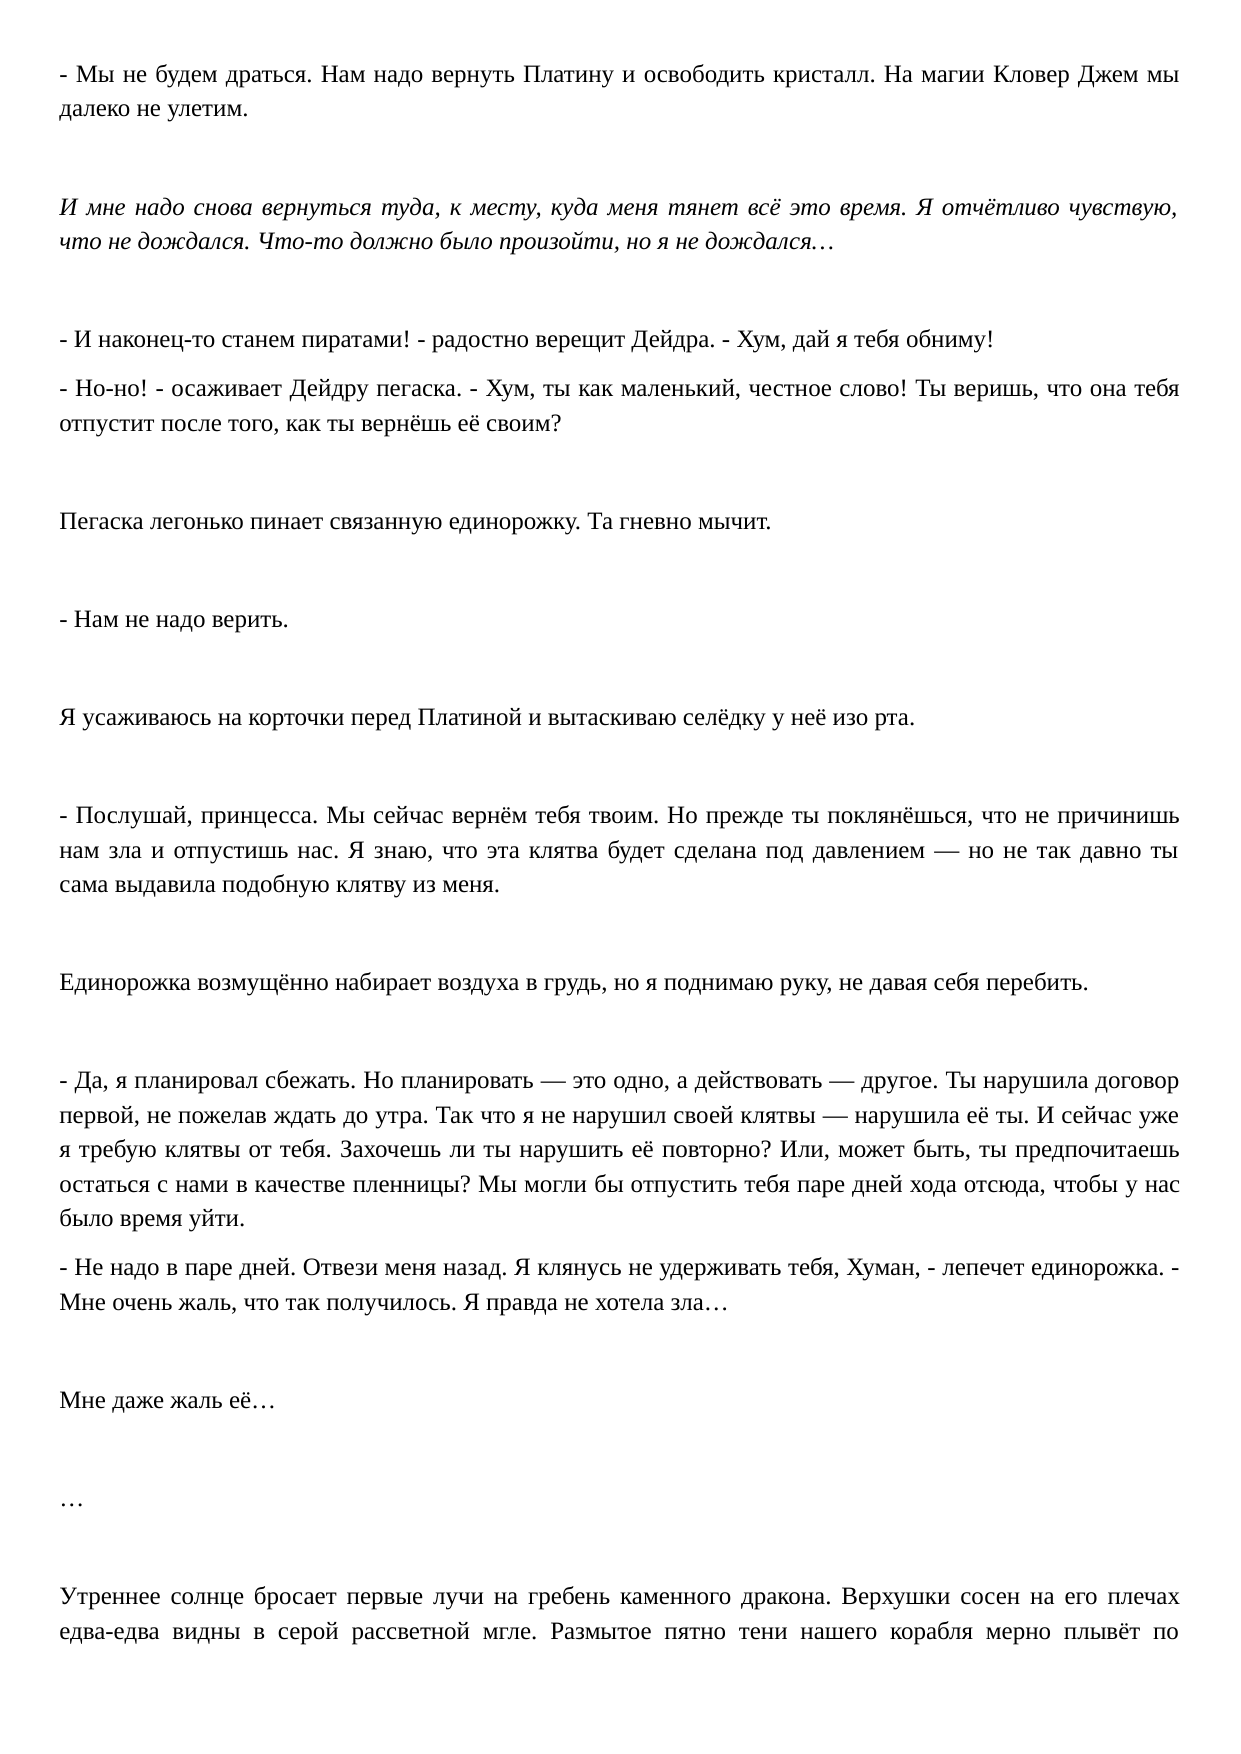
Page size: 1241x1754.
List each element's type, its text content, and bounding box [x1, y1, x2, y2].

text Пегаска легонько пинает связанную единорожку. Та гневно мычит. [59, 506, 1181, 535]
text - Да, я планировал сбежать. Но планировать — это одно, а действовать — другое. Ты нарушила договор первой, не пожелав ждать до утра. Так что я не нарушил своей клятвы — нарушила её ты. И сейчас уже я требую клятвы от тебя. Захочешь ли ты нарушить её повторно? Или, может быть, ты предпочитаешь остаться с нами в качестве пленницы? Мы могли бы отпустить тебя паре дней хода отсюда, чтобы у нас было время уйти. [59, 1066, 1181, 1232]
text - Послушай, принцесса. Мы сейчас вернём тебя твоим. Но прежде ты поклянёшься, что не причинишь нам зла и отпустишь нас. Я знаю, что эта клятва будет сделана под давлением — но не так давно ты сама выдавила подобную клятву из меня. [59, 800, 1181, 898]
text - И наконец-то станем пиратами! - радостно верещит Дейдра. - Хум, дай я тебя обниму! [59, 324, 1181, 353]
text Единорожка возмущённо набирает воздуха в грудь, но я поднимаю руку, не давая себя перебить. [59, 967, 1181, 996]
text Утреннее солнце бросает первые лучи на гребень каменного дракона. Верхушки сосен на его плечах едва-едва видны в серой рассветной мгле. Размытое пятно тени нашего корабля мерно плывёт по [59, 1581, 1181, 1644]
text Я усаживаюсь на корточки перед Платиной и вытаскиваю селёдку у неё изо рта. [59, 702, 1181, 731]
text - Мы не будем драться. Нам надо вернуть Платину и освободить кристалл. На магии Кловер Джем мы далеко не улетим. [59, 59, 1181, 122]
text - Не надо в паре дней. Отвези меня назад. Я клянусь не удерживать тебя, Хуман, - лепечет единорожка. - Мне очень жаль, что так получилось. Я правда не хотела зла… [59, 1252, 1181, 1316]
text … [59, 1483, 1181, 1512]
text - Нам не надо верить. [59, 604, 1181, 633]
text И мне надо снова вернуться туда, к месту, куда меня тянет всё это время. Я отчётливо чувствую, что не дождался. Что-то должно было произойти, но я не дождался… [59, 192, 1181, 255]
text Мне даже жаль её… [59, 1385, 1181, 1414]
text - Но-но! - осаживает Дейдру пегаска. - Хум, ты как маленький, честное слово! Ты веришь, что она тебя отпустит после того, как ты вернёшь её своим? [59, 373, 1181, 437]
